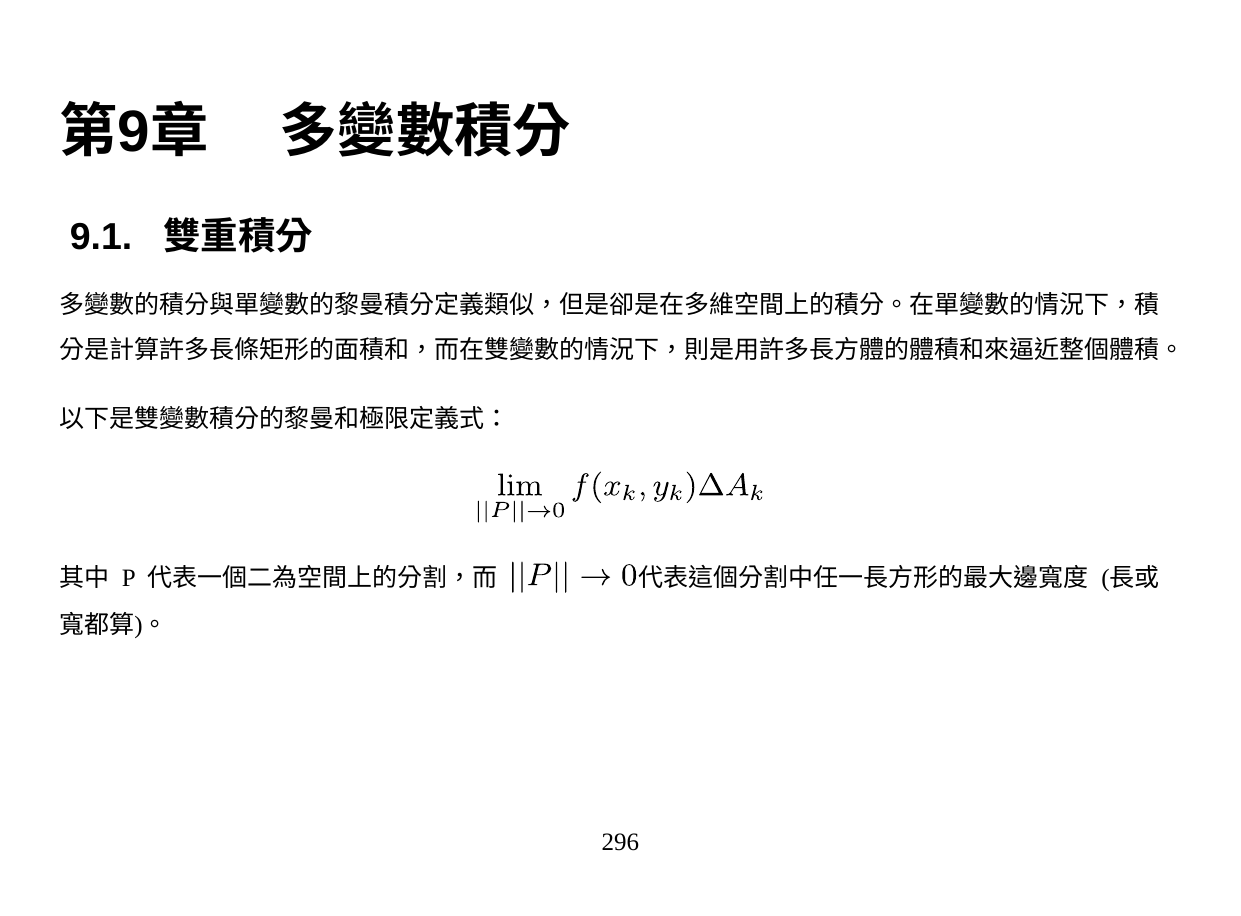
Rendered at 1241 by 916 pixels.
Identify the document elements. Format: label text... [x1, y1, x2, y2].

text 多變數的積分與單變數的黎曼積分定義類似，但是卻是在多維空間上的積分。在單變數的情況下，積分是計算許多長條矩形的面積和，而在雙變數的情況下，則是用許多長方體的體積和來逼近整個體積。 [59, 284, 1181, 366]
subtitle 雙重積分 [59, 206, 1181, 260]
text 以下是雙變數積分的黎曼和極限定義式： [59, 399, 1181, 435]
text 其中 P 代表一個二為空間上的分割，而 代表這個分割中任一長方形的最大邊寬度 (長或寬都算)。 [59, 557, 1181, 641]
subtitle 多變數積分 [59, 84, 1181, 168]
